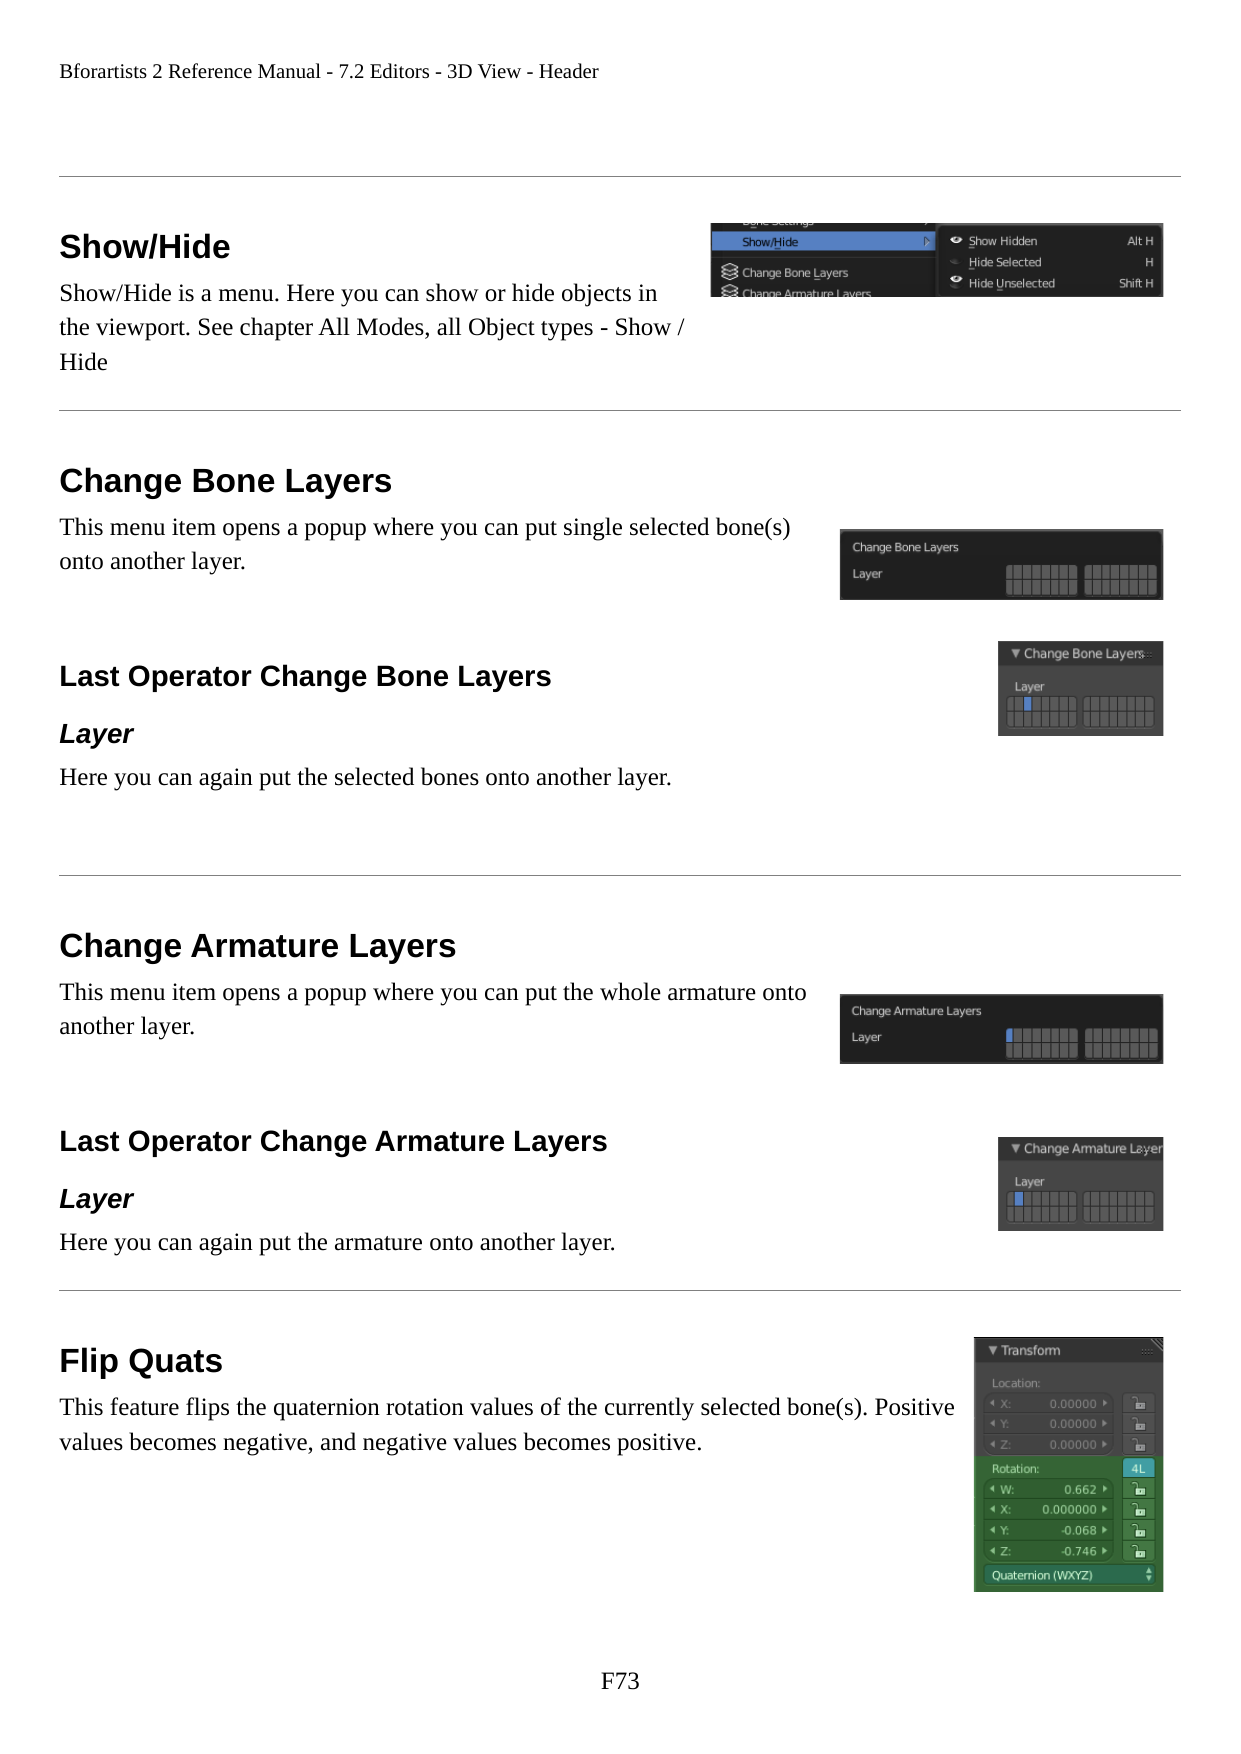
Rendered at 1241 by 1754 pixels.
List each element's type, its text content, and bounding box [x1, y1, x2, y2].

text Here you can again put the armature onto another layer. [59, 1227, 1181, 1256]
picture [998, 1137, 1164, 1231]
subtitle [1164, 227, 1181, 265]
subtitle Change Armature Layers [59, 925, 1181, 964]
picture [998, 641, 1164, 736]
picture [839, 994, 1164, 1064]
text This menu item opens a popup where you can put single selected bone(s) onto another layer. [59, 512, 1181, 529]
picture [973, 1337, 1164, 1592]
subtitle Last Operator Change Armature Layers [59, 1124, 1181, 1157]
text This menu item opens a popup where you can put the whole armature onto another layer. [59, 977, 1181, 994]
text This feature flips the quaternion rotation values of the currently selected bone(s). Positive values becomes negative, and negative values becomes positive. [59, 1392, 973, 1455]
subtitle Layer [59, 1182, 998, 1214]
subtitle Flip Quats [59, 1341, 973, 1379]
subtitle Last Operator Change Bone Layers [59, 659, 998, 693]
subtitle Change Bone Layers [59, 461, 1181, 499]
subtitle Show/Hide [59, 227, 710, 265]
text Show/Hide is a menu. Here you can show or hide objects in the viewport. See chapter All Modes, all Object types - Show / Hide [59, 278, 1181, 376]
picture [839, 529, 1164, 600]
text Here you can again put the selected bones onto another layer. [59, 762, 1181, 791]
subtitle [1164, 1182, 1181, 1214]
subtitle [1164, 1341, 1181, 1379]
picture [710, 223, 1164, 297]
subtitle Layer [59, 718, 1181, 750]
